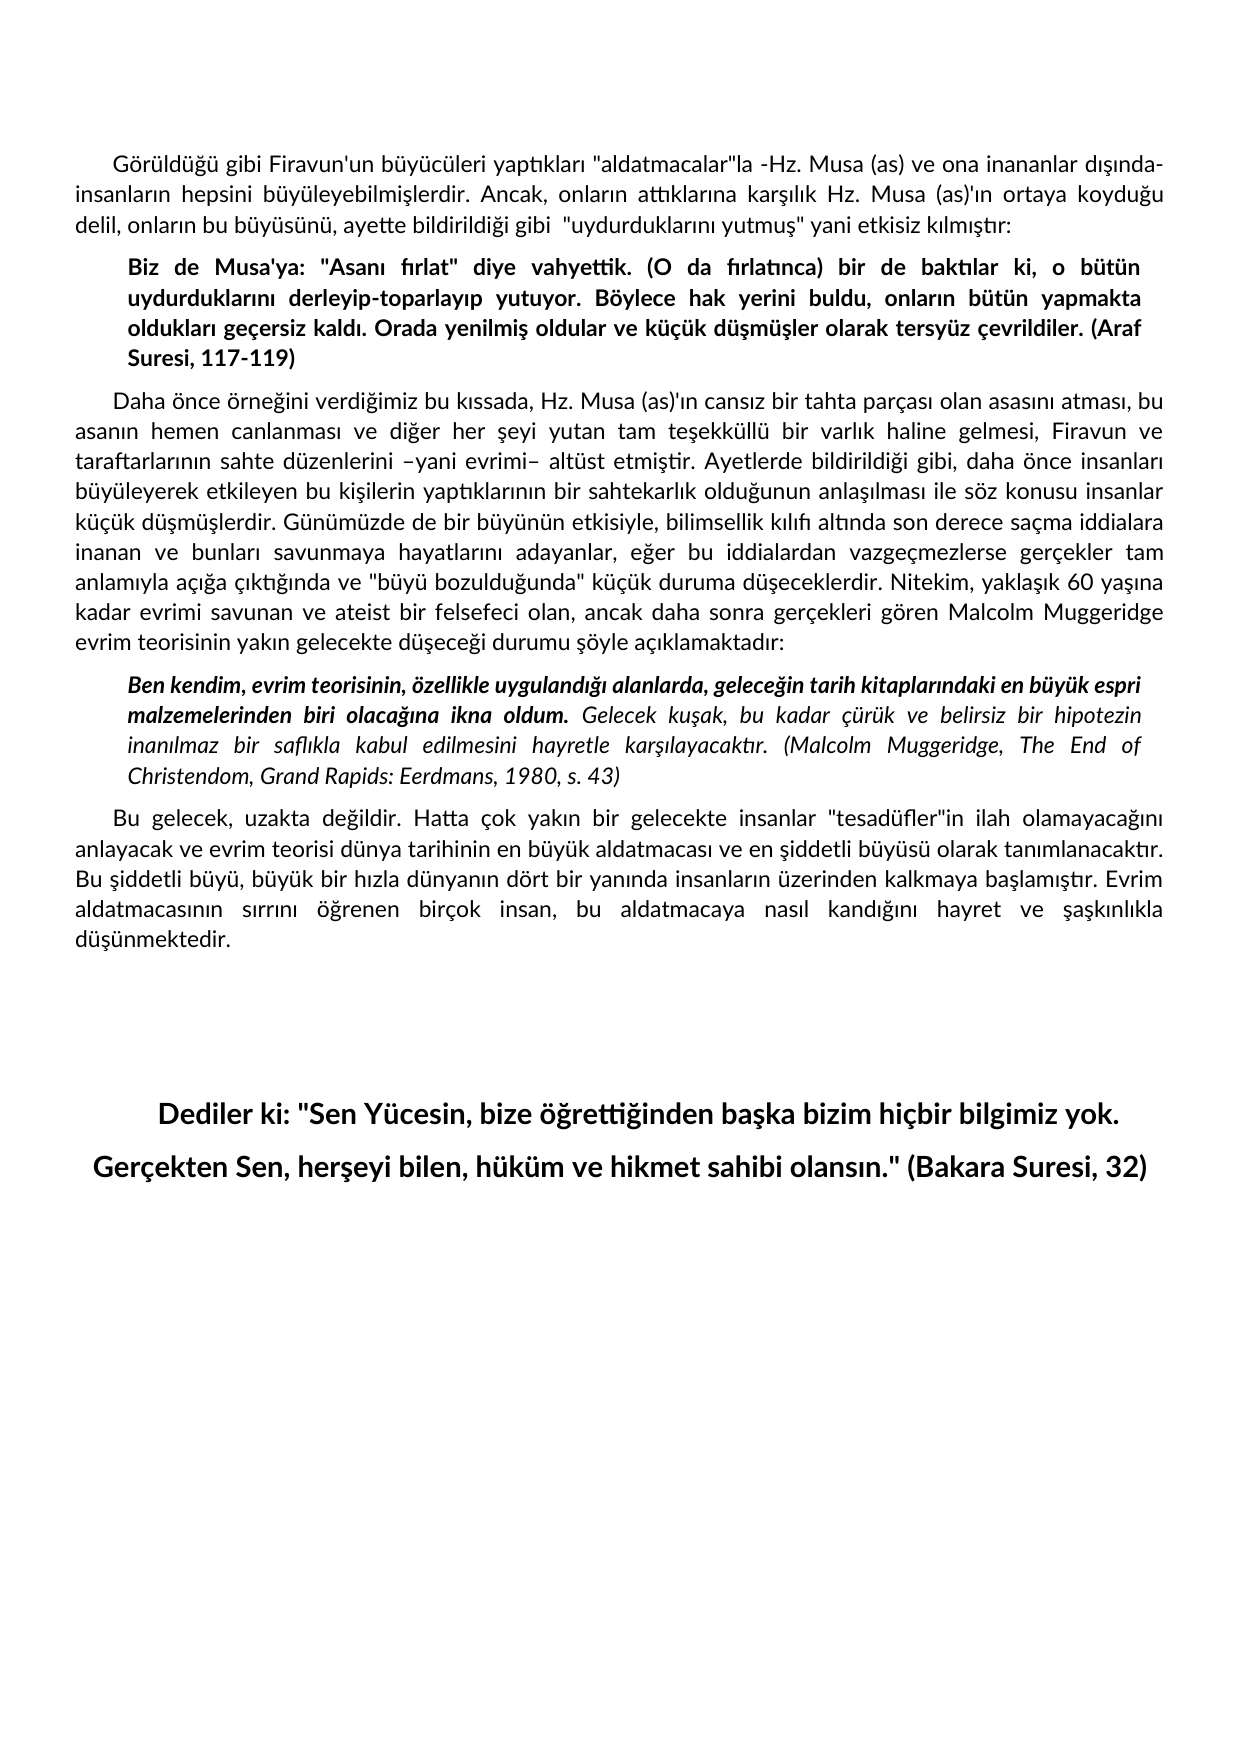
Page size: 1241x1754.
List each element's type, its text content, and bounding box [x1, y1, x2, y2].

text Daha önce örneğini verdiğimiz bu kıssada, Hz. Musa (as)'ın cansız bir tahta parçası olan asasını atması, bu asanın hemen canlanması ve diğer her şeyi yutan tam teşekküllü bir varlık haline gelmesi, Firavun ve taraftarlarının sahte düzenlerini –yani evrimi– altüst etmiştir. Ayetlerde bildirildiği gibi, daha önce insanları büyüleyerek etkileyen bu kişilerin yaptıklarının bir sahtekarlık olduğunun anlaşılması ile söz konusu insanlar küçük düşmüşlerdir. Günümüzde de bir büyünün etkisiyle, bilimsellik kılıfı altında son derece saçma iddialara inanan ve bunları savunmaya hayatlarını adayanlar, eğer bu iddialardan vazgeçmezlerse gerçekler tam anlamıyla açığa çıktığında ve "büyü bozulduğunda" küçük duruma düşeceklerdir. Nitekim, yaklaşık 60 yaşına kadar evrimi savunan ve ateist bir felsefeci olan, ancak daha sonra gerçekleri gören Malcolm Muggeridge evrim teorisinin yakın gelecekte düşeceği durumu şöyle açıklamaktadır: [75, 386, 1165, 656]
text Ben kendim, evrim teorisinin, özellikle uygulandığı alanlarda, geleceğin tarih kitaplarındaki en büyük espri malzemelerinden biri olacağına ikna oldum. Gelecek kuşak, bu kadar çürük ve belirsiz bir hipotezin inanılmaz bir saflıkla kabul edilmesini hayretle karşılayacaktır. (Malcolm Muggeridge, The End of Christendom, Grand Rapids: Eerdmans, 1980, s. 43) [127, 671, 1143, 789]
text Biz de Musa'ya: "Asanı fırlat" diye vahyettik. (O da fırlatınca) bir de baktılar ki, o bütün uydurduklarını derleyip-toparlayıp yutuyor. Böylece hak yerini buldu, onların bütün yapmakta oldukları geçersiz kaldı. Orada yenilmiş oldular ve küçük düşmüşler olarak tersyüz çevrildiler. (Araf Suresi, 117-119) [127, 253, 1143, 371]
text Görüldüğü gibi Firavun'un büyücüleri yaptıkları "aldatmacalar"la -Hz. Musa (as) ve ona inananlar dışında- insanların hepsini büyüleyebilmişlerdir. Ancak, onların attıklarına karşılık Hz. Musa (as)'ın ortaya koyduğu delil, onların bu büyüsünü, ayette bildirildiği gibi "uydurduklarını yutmuş" yani etkisiz kılmıştır: [75, 150, 1165, 238]
text Dediler ki: "Sen Yücesin, bize öğrettiğinden başka bizim hiçbir bilgimiz yok. Gerçekten Sen, herşeyi bilen, hüküm ve hikmet sahibi olansın." (Bakara Suresi, 32) [75, 1096, 1165, 1183]
text Bu gelecek, uzakta değildir. Hatta çok yakın bir gelecekte insanlar "tesadüfler"in ilah olamayacağını anlayacak ve evrim teorisi dünya tarihinin en büyük aldatmacası ve en şiddetli büyüsü olarak tanımlanacaktır. Bu şiddetli büyü, büyük bir hızla dünyanın dört bir yanında insanların üzerinden kalkmaya başlamıştır. Evrim aldatmacasının sırrını öğrenen birçok insan, bu aldatmacaya nasıl kandığını hayret ve şaşkınlıkla düşünmektedir. [75, 804, 1165, 952]
